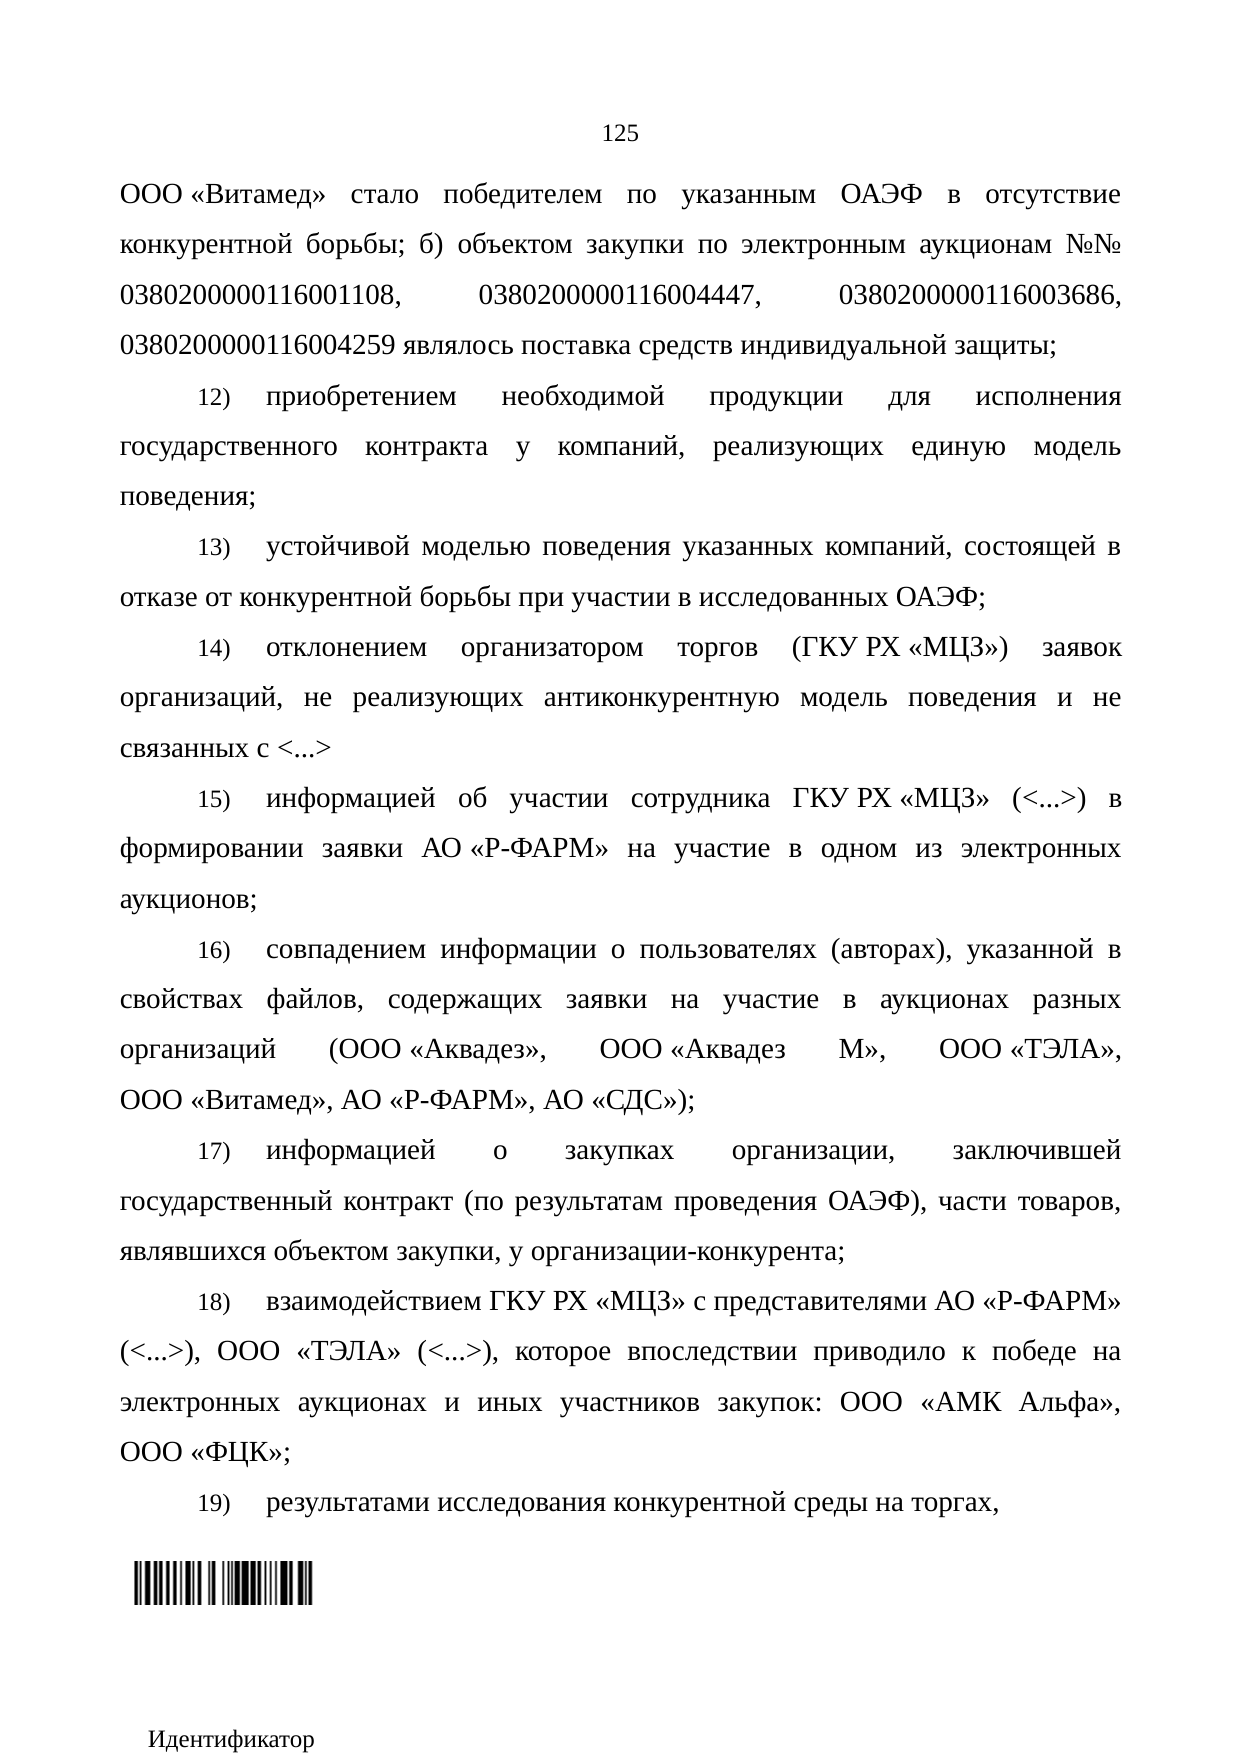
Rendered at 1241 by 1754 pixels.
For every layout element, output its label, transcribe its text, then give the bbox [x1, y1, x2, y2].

list устойчивой моделью поведения указанных компаний, состоящей в отказе от конкурентной борьбы при участии в исследованных ОАЭФ; [119, 528, 1122, 612]
list ООО «Витамед» стало победителем по указанным ОАЭФ в отсутствие конкурентной борьбы; б) объектом закупки по электронным аукционам №№ 0380200000116001108, 0380200000116004447, 0380200000116003686, 0380200000116004259 являлось поставка средств индивидуальной защиты; [119, 176, 1122, 361]
list совпадением информации о пользователях (авторах), указанной в свойствах файлов, содержащих заявки на участие в аукционах разных организаций (ООО «Аквадез», ООО «Аквадез М», ООО «ТЭЛА», ООО «Витамед», АО «Р-ФАРМ», АО «СДС»); [119, 931, 1122, 1116]
list взаимодействием ГКУ РХ «МЦЗ» с представителями АО «Р-ФАРМ» (<...>), ООО «ТЭЛА» (<...>), которое впоследствии приводило к победе на электронных аукционах и иных участников закупок: ООО «АМК Альфа», ООО «ФЦК»; [119, 1283, 1122, 1468]
list приобретением необходимой продукции для исполнения государственного контракта у компаний, реализующих единую модель поведения; [119, 378, 1122, 512]
list результатами исследования конкурентной среды на торгах, [119, 1484, 1122, 1518]
list информацией о закупках организации, заключившей государственный контракт (по результатам проведения ОАЭФ), части товаров, являвшихся объектом закупки, у организации-конкурента; [119, 1132, 1122, 1266]
picture [119, 1561, 329, 1605]
list отклонением организатором торгов (ГКУ РХ «МЦЗ») заявок организаций, не реализующих антиконкурентную модель поведения и не связанных с <...> [119, 629, 1122, 763]
list информацией об участии сотрудника ГКУ РХ «МЦЗ» (<...>) в формировании заявки АО «Р-ФАРМ» на участие в одном из электронных аукционов; [119, 780, 1122, 914]
